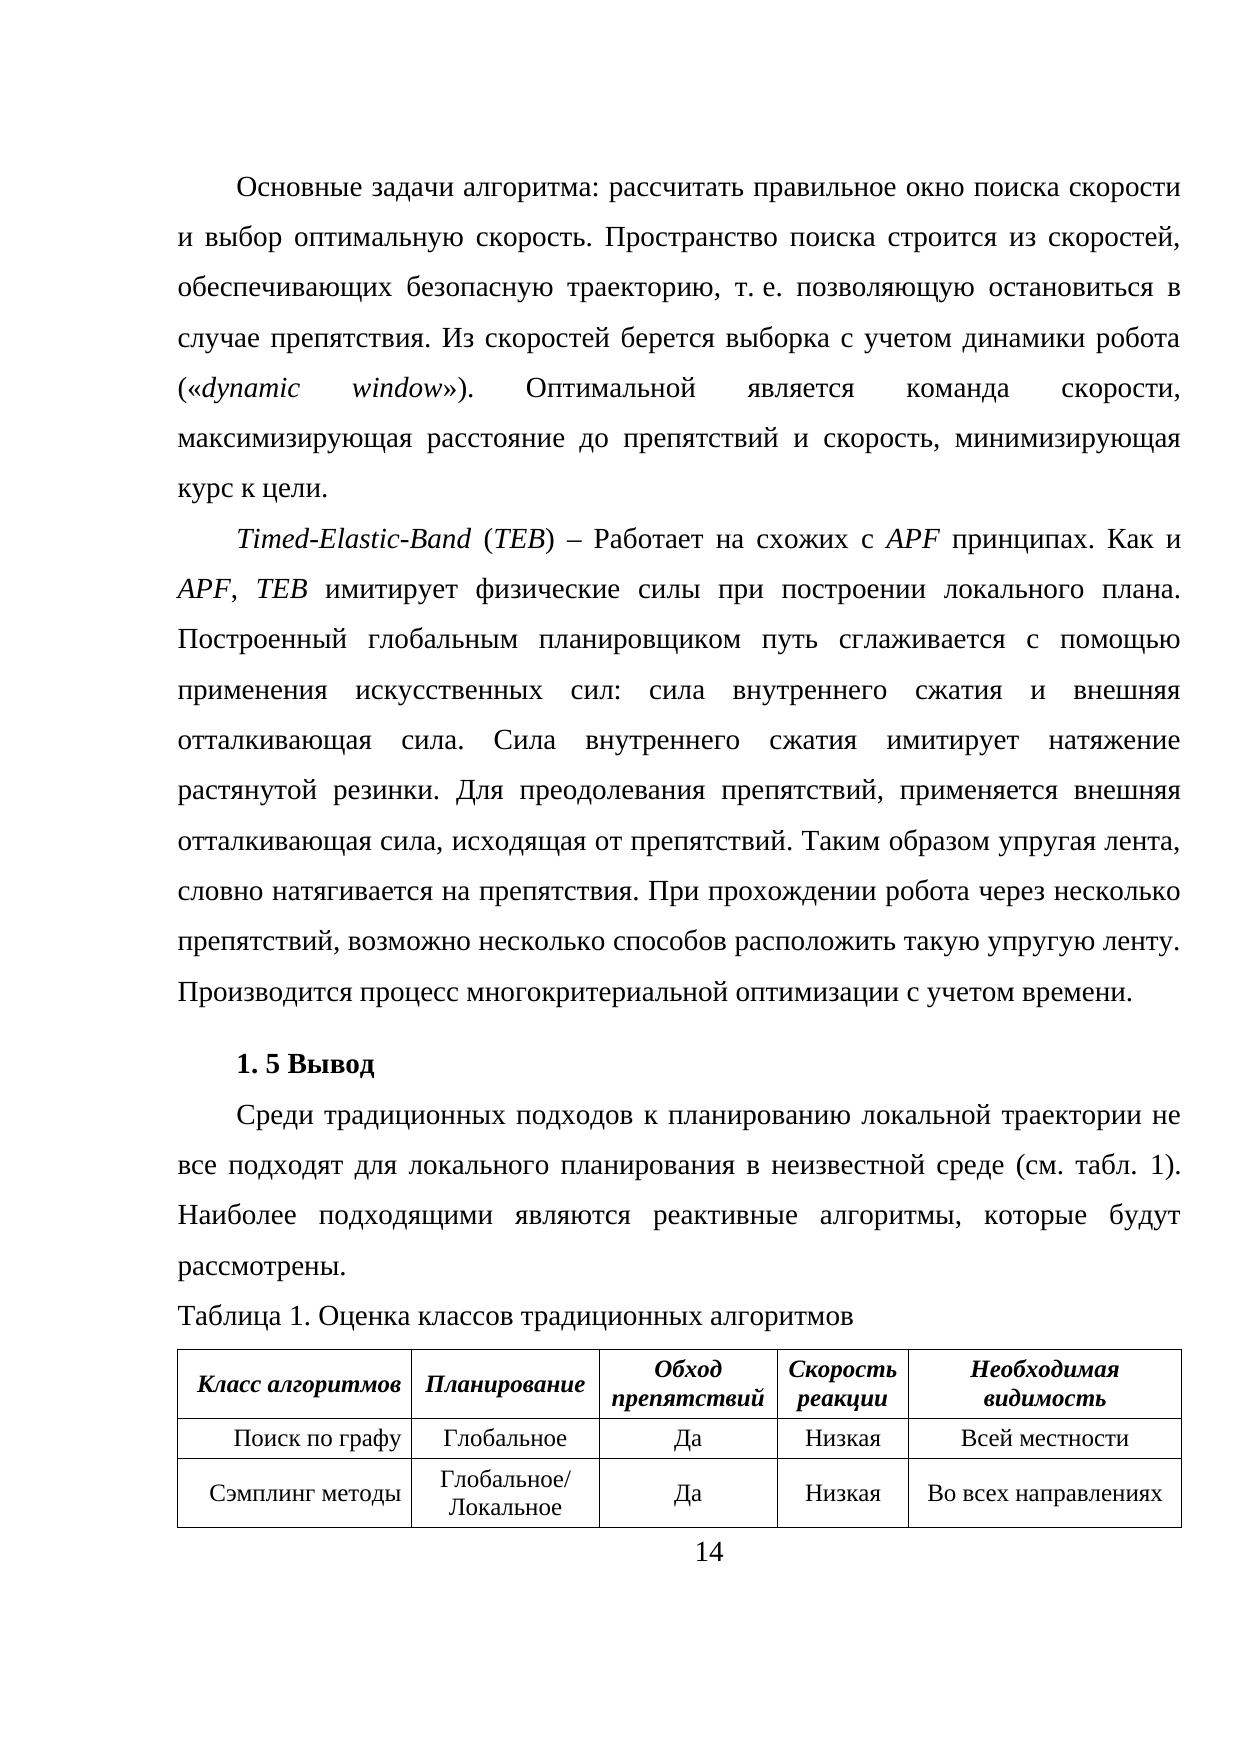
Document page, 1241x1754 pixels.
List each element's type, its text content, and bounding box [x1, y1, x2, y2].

table_cell Сэмплинг методы [178, 1459, 411, 1527]
text Среди традиционных подходов к планированию локальной траектории не все подходят для локального планирования в неизвестной среде (см. табл. 1). Наиболее подходящими являются реактивные алгоритмы, которые будут рассмотрены. [177, 1097, 1181, 1281]
table_cell Низкая [778, 1419, 908, 1458]
table_cell Глобальное [412, 1419, 599, 1458]
table_cell Во всех направлениях [909, 1459, 1181, 1527]
table_cell Да [600, 1459, 777, 1527]
table_cell Низкая [778, 1459, 908, 1527]
text Таблица 1. Оценка классов традиционных алгоритмов [177, 1298, 1181, 1332]
table_cell Всей местности [909, 1419, 1181, 1458]
subtitle 1. 5 Вывод [177, 1047, 1181, 1080]
table_header Обход препятствий [600, 1350, 777, 1417]
table_header Скорость реакции [778, 1350, 908, 1417]
table_header Класс алгоритмов [178, 1350, 411, 1417]
table_cell Поиск по графу [178, 1419, 411, 1458]
table_header Планирование [412, 1350, 599, 1417]
table_cell Да [600, 1419, 777, 1458]
text Основные задачи алгоритма: рассчитать правильное окно поиска скорости и выбор оптимальную скорость. Пространство поиска строится из скоростей, обеспечивающих безопасную траекторию, т. е. позволяющую остановиться в случае препятствия. Из скоростей берется выборка с учетом динамики робота («dynamic window»). Оптимальной является команда скорости, максимизирующая расстояние до препятствий и скорость, минимизирующая курс к цели. [177, 169, 1181, 504]
table_header Необходимая видимость [909, 1350, 1181, 1417]
text Timed-Elastic-Band (TEB) – Работает на схожих с APF принципах. Как и APF, TEB имитирует физические силы при построении локального плана. Построенный глобальным планировщиком путь сглаживается с помощью применения искусственных сил: сила внутреннего сжатия и внешняя отталкивающая сила. Сила внутреннего сжатия имитирует натяжение растянутой резинки. Для преодолевания препятствий, применяется внешняя отталкивающая сила, исходящая от препятствий. Таким образом упругая лента, словно натягивается на препятствия. При прохождении робота через несколько препятствий, возможно несколько способов расположить такую упругую ленту. Производится процесс многокритериальной оптимизации с учетом времени. [177, 521, 1181, 1007]
table_cell Глобальное/Локальное [412, 1459, 599, 1527]
